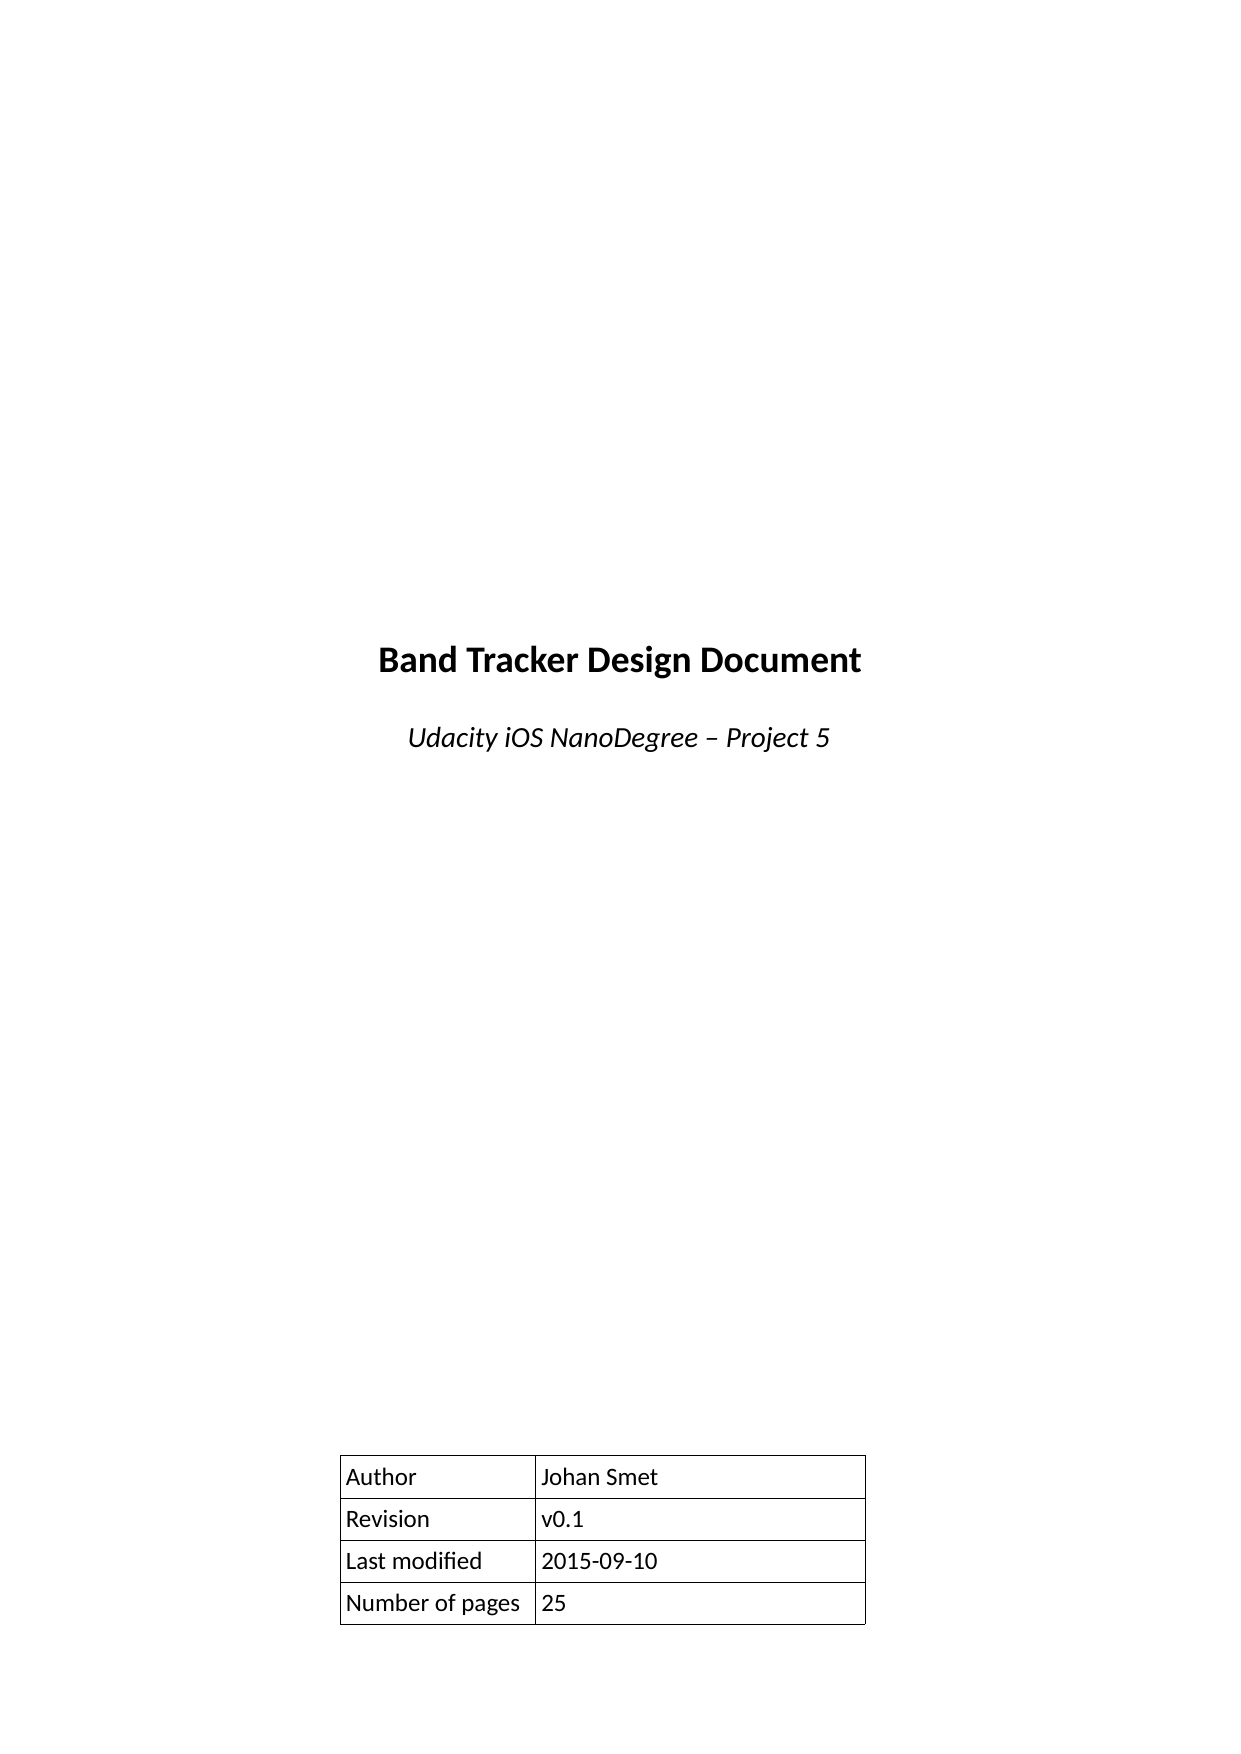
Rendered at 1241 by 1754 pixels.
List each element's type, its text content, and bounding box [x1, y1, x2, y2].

subtitle Udacity iOS NanoDegree – Project 5 [118, 719, 1122, 754]
table_cell Last modified [341, 1541, 535, 1582]
table_header Johan Smet [536, 1456, 865, 1497]
table_cell v0.1 [536, 1499, 865, 1539]
table_cell 24 [536, 1583, 865, 1624]
table_cell 2015-09-10 [536, 1541, 865, 1582]
table_cell [118, 1582, 340, 1624]
table_cell [118, 1498, 340, 1539]
table_cell Number of pages [341, 1583, 535, 1624]
table_header [118, 1455, 340, 1497]
title Band Tracker Design Document [118, 636, 1122, 681]
table_header Author [341, 1456, 535, 1497]
table_cell [118, 1540, 340, 1582]
table_cell Revision [341, 1499, 535, 1539]
